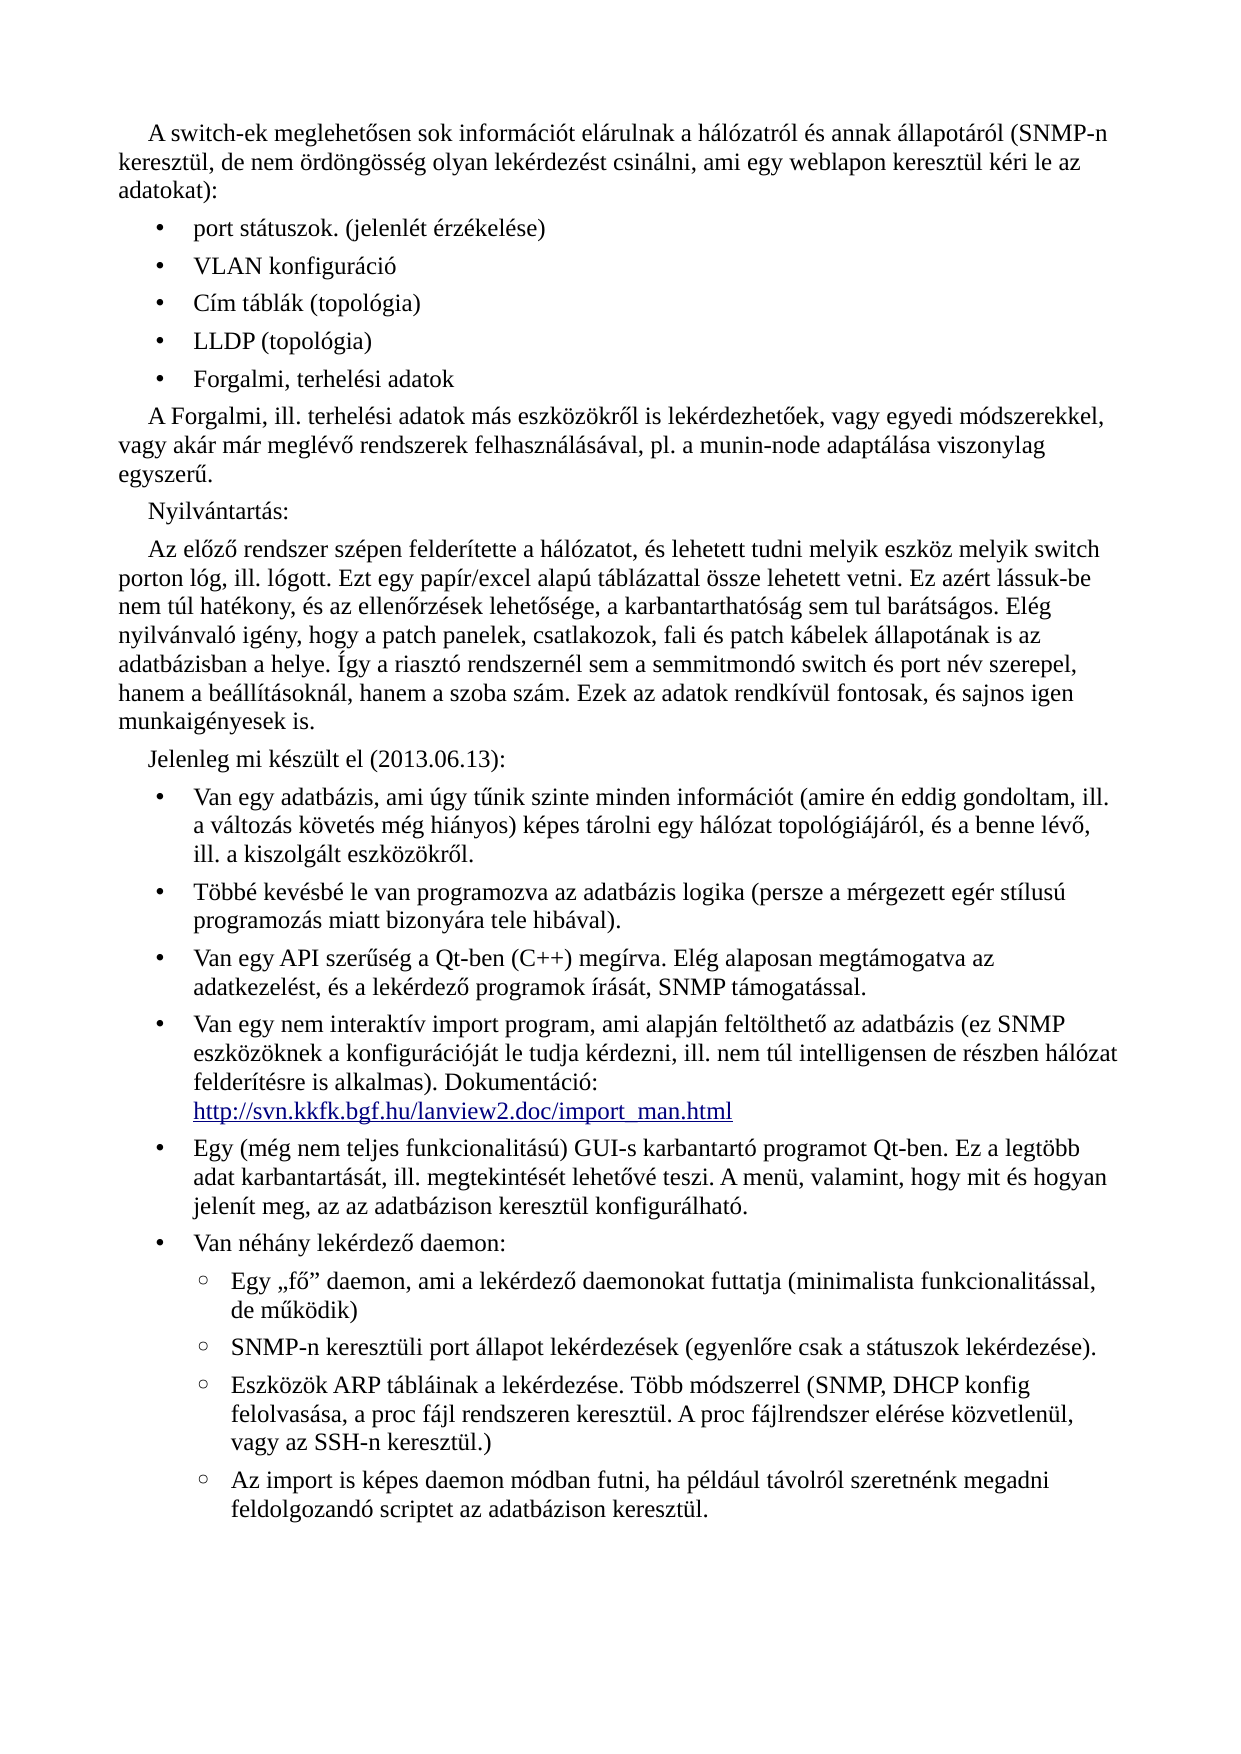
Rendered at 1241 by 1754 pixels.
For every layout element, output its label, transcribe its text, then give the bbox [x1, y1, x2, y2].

list SNMP-n keresztüli port állapot lekérdezések (egyenlőre csak a státuszok lekérdezése). [193, 1332, 1122, 1361]
list Van néhány lekérdező daemon: [156, 1228, 1122, 1257]
list Egy (még nem teljes funkcionalitású) GUI-s karbantartó programot Qt-ben. Ez a legtöbb adat karbantartását, ill. megtekintését lehetővé teszi. A menü, valamint, hogy mit és hogyan jelenít meg, az az adatbázison keresztül konfigurálható. [156, 1133, 1122, 1219]
list Van egy nem interaktív import program, ami alapján feltölthető az adatbázis (ez SNMP eszközöknek a konfigurációját le tudja kérdezni, ill. nem túl intelligensen de részben hálózat felderítésre is alkalmas). Dokumentáció: http://svn.kkfk.bgf.hu/lanview2.doc/import_man.html [156, 1009, 1122, 1124]
text Az előző rendszer szépen felderítette a hálózatot, és lehetett tudni melyik eszköz melyik switch porton lóg, ill. lógott. Ezt egy papír/excel alapú táblázattal össze lehetett vetni. Ez azért lássuk-be nem túl hatékony, és az ellenőrzések lehetősége, a karbantarthatóság sem tul barátságos. Elég nyilvánvaló igény, hogy a patch panelek, csatlakozok, fali és patch kábelek állapotának is az adatbázisban a helye. Így a riasztó rendszernél sem a semmitmondó switch és port név szerepel, hanem a beállításoknál, hanem a szoba szám. Ezek az adatok rendkívül fontosak, és sajnos igen munkaigényesek is. [118, 534, 1122, 735]
list Az import is képes daemon módban futni, ha például távolról szeretnénk megadni feldolgozandó scriptet az adatbázison keresztül. [193, 1465, 1122, 1523]
list port státuszok. (jelenlét érzékelése) [156, 213, 1122, 242]
list LLDP (topológia) [156, 326, 1122, 355]
list Egy „fő” daemon, ami a lekérdező daemonokat futtatja (minimalista funkcionalitással, de működik) [193, 1266, 1122, 1323]
list VLAN konfiguráció [156, 251, 1122, 279]
list Forgalmi, terhelési adatok [156, 364, 1122, 392]
text A Forgalmi, ill. terhelési adatok más eszközökről is lekérdezhetőek, vagy egyedi módszerekkel, vagy akár már meglévő rendszerek felhasználásával, pl. a munin-node adaptálása viszonylag egyszerű. [118, 401, 1122, 487]
text Nyilvántartás: [118, 496, 1122, 525]
text Jelenleg mi készült el (2013.06.13): [118, 744, 1122, 773]
list Cím táblák (topológia) [156, 288, 1122, 317]
text A switch-ek meglehetősen sok információt elárulnak a hálózatról és annak állapotáról (SNMP-n keresztül, de nem ördöngösség olyan lekérdezést csinálni, ami egy weblapon keresztül kéri le az adatokat): [118, 118, 1122, 204]
list Többé kevésbé le van programozva az adatbázis logika (persze a mérgezett egér stílusú programozás miatt bizonyára tele hibával). [156, 877, 1122, 934]
list Van egy API szerűség a Qt-ben (C++) megírva. Elég alaposan megtámogatva az adatkezelést, és a lekérdező programok írását, SNMP támogatással. [156, 943, 1122, 1001]
list Eszközök ARP tábláinak a lekérdezése. Több módszerrel (SNMP, DHCP konfig felolvasása, a proc fájl rendszeren keresztül. A proc fájlrendszer elérése közvetlenül, vagy az SSH-n keresztül.) [193, 1370, 1122, 1456]
list Van egy adatbázis, ami úgy tűnik szinte minden információt (amire én eddig gondoltam, ill. a változás követés még hiányos) képes tárolni egy hálózat topológiájáról, és a benne lévő, ill. a kiszolgált eszközökről. [156, 782, 1122, 868]
